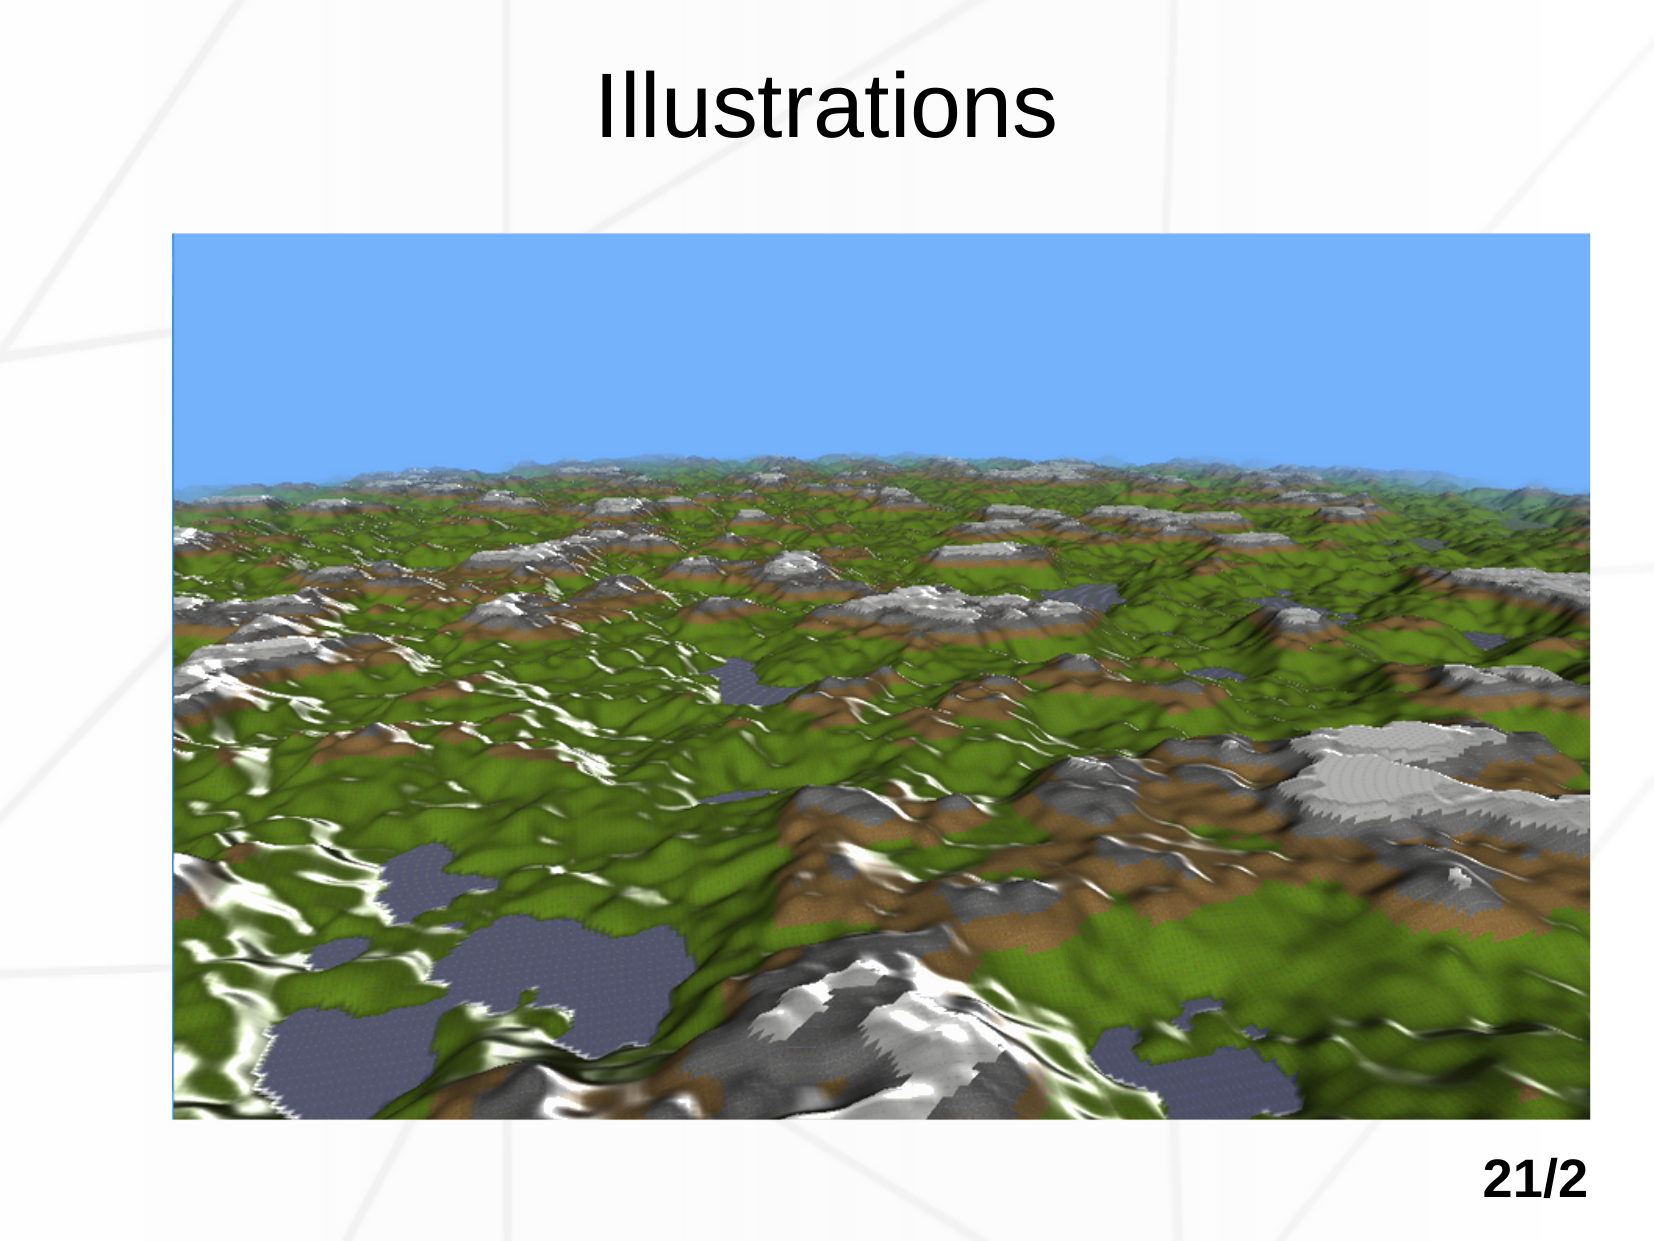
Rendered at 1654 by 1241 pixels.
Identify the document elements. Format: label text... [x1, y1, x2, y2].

title Illustrations [82, 2, 1572, 210]
picture [0, 0, 1654, 1241]
